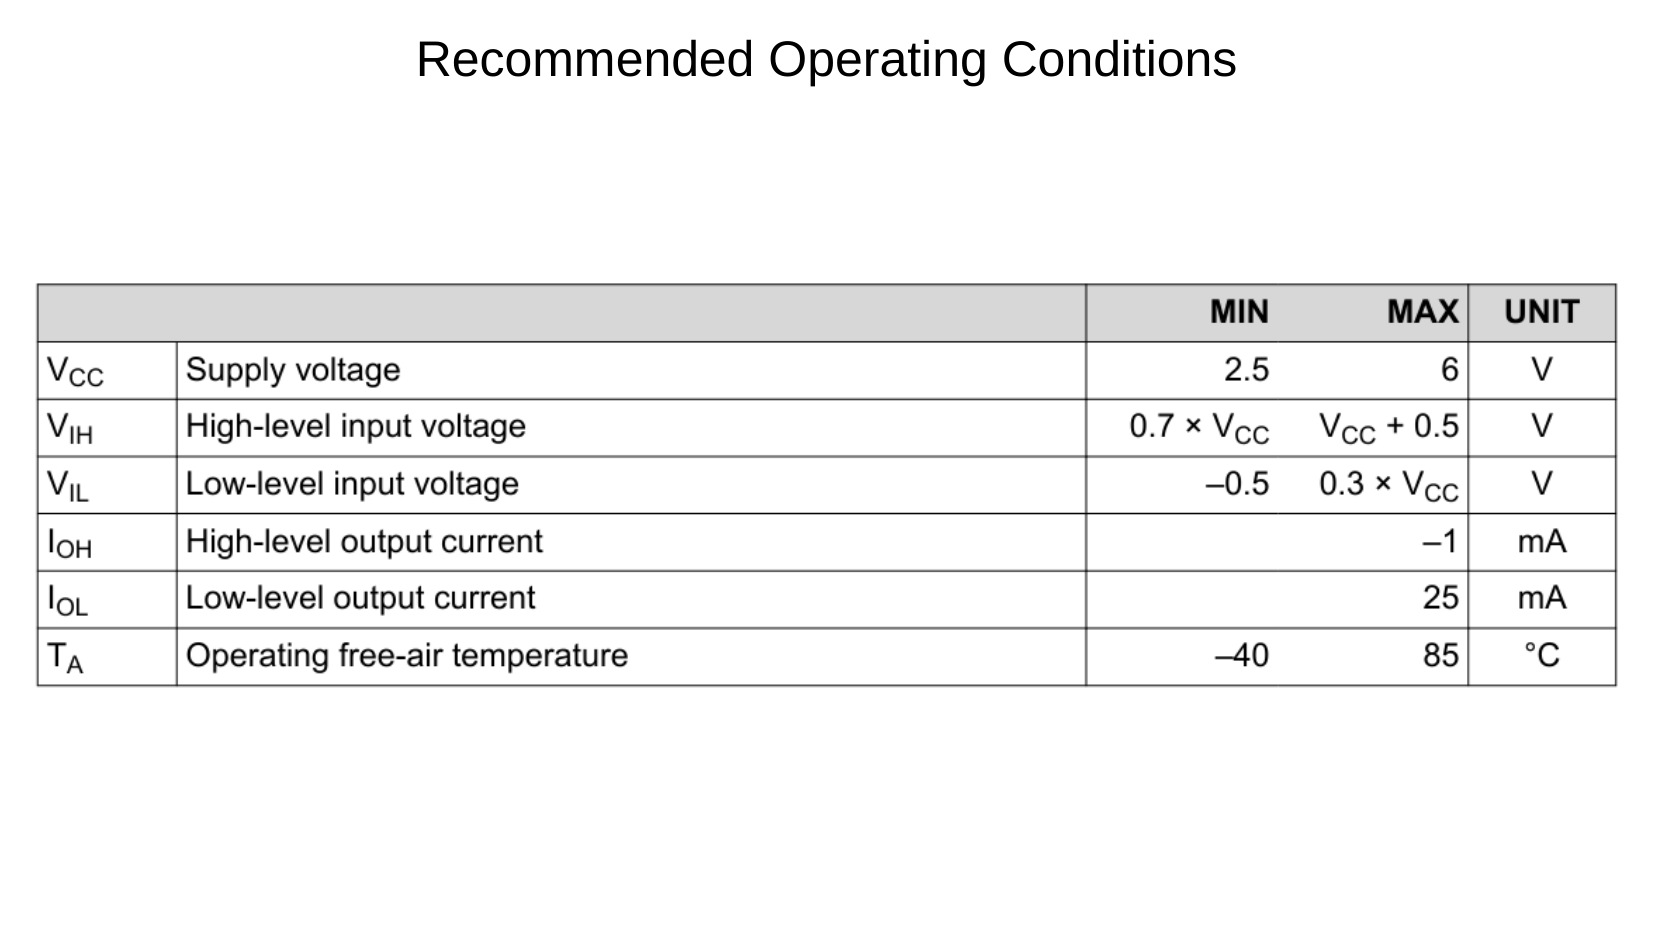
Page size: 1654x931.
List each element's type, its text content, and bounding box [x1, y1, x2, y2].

picture [29, 278, 1625, 696]
title Recommended Operating Conditions [29, 29, 1625, 89]
